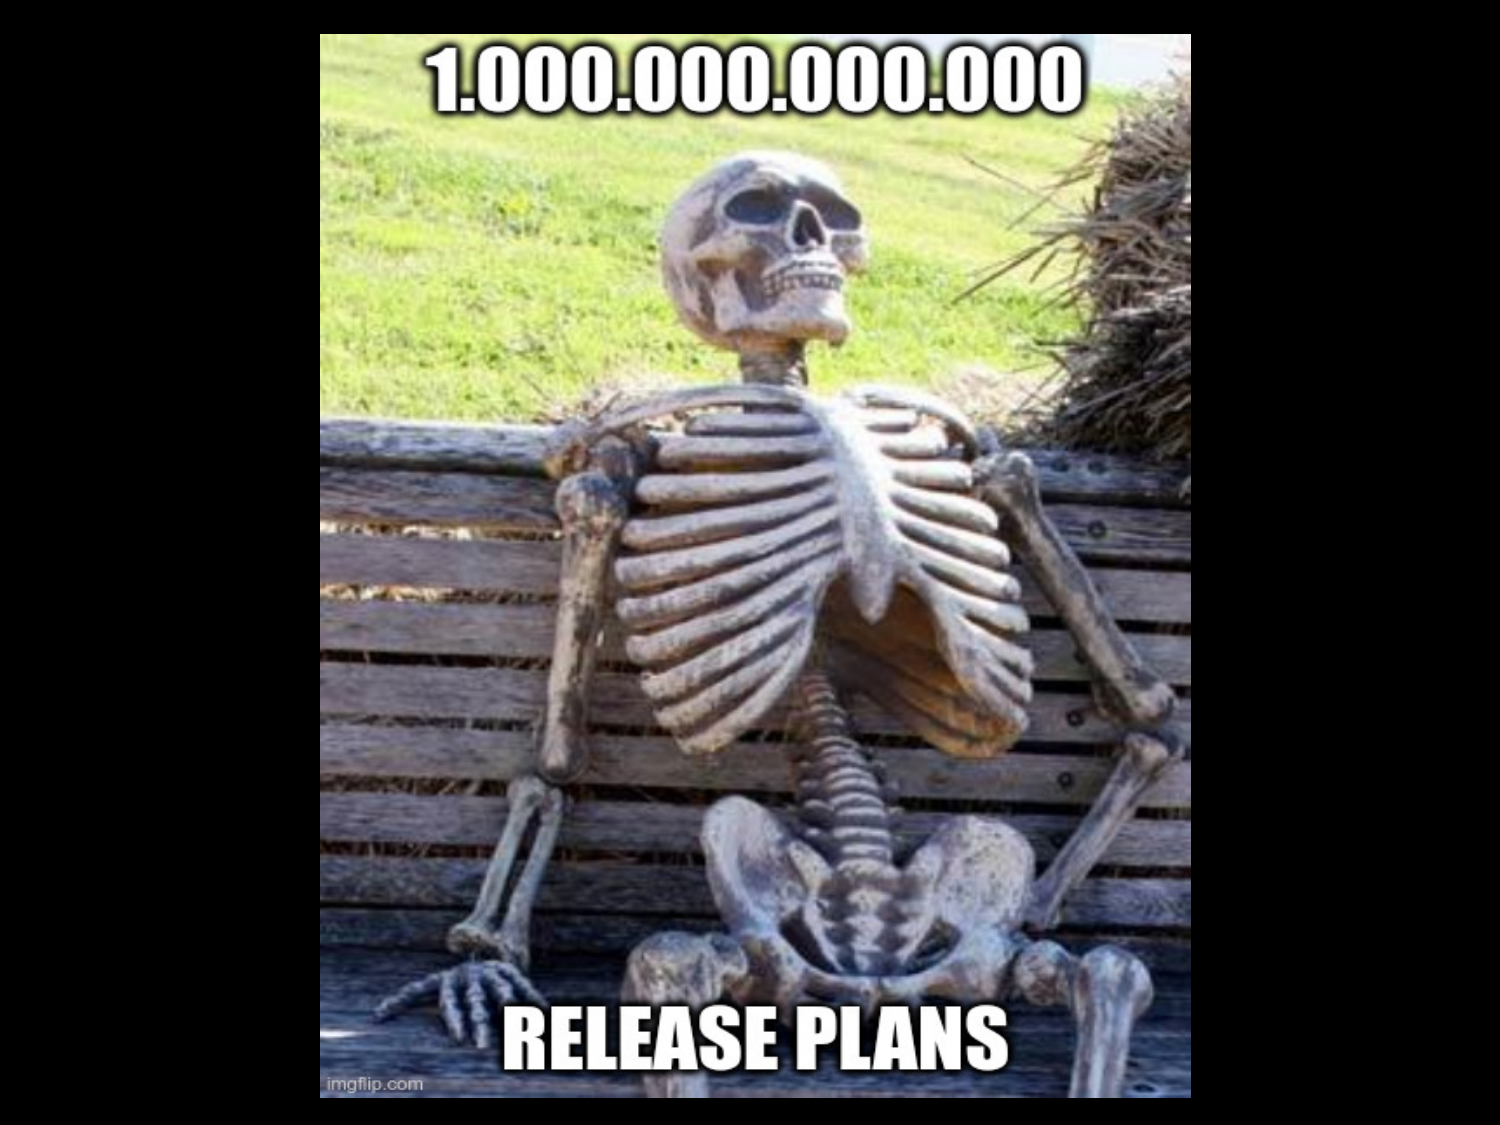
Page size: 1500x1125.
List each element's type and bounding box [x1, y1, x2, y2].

picture [320, 34, 1191, 1098]
